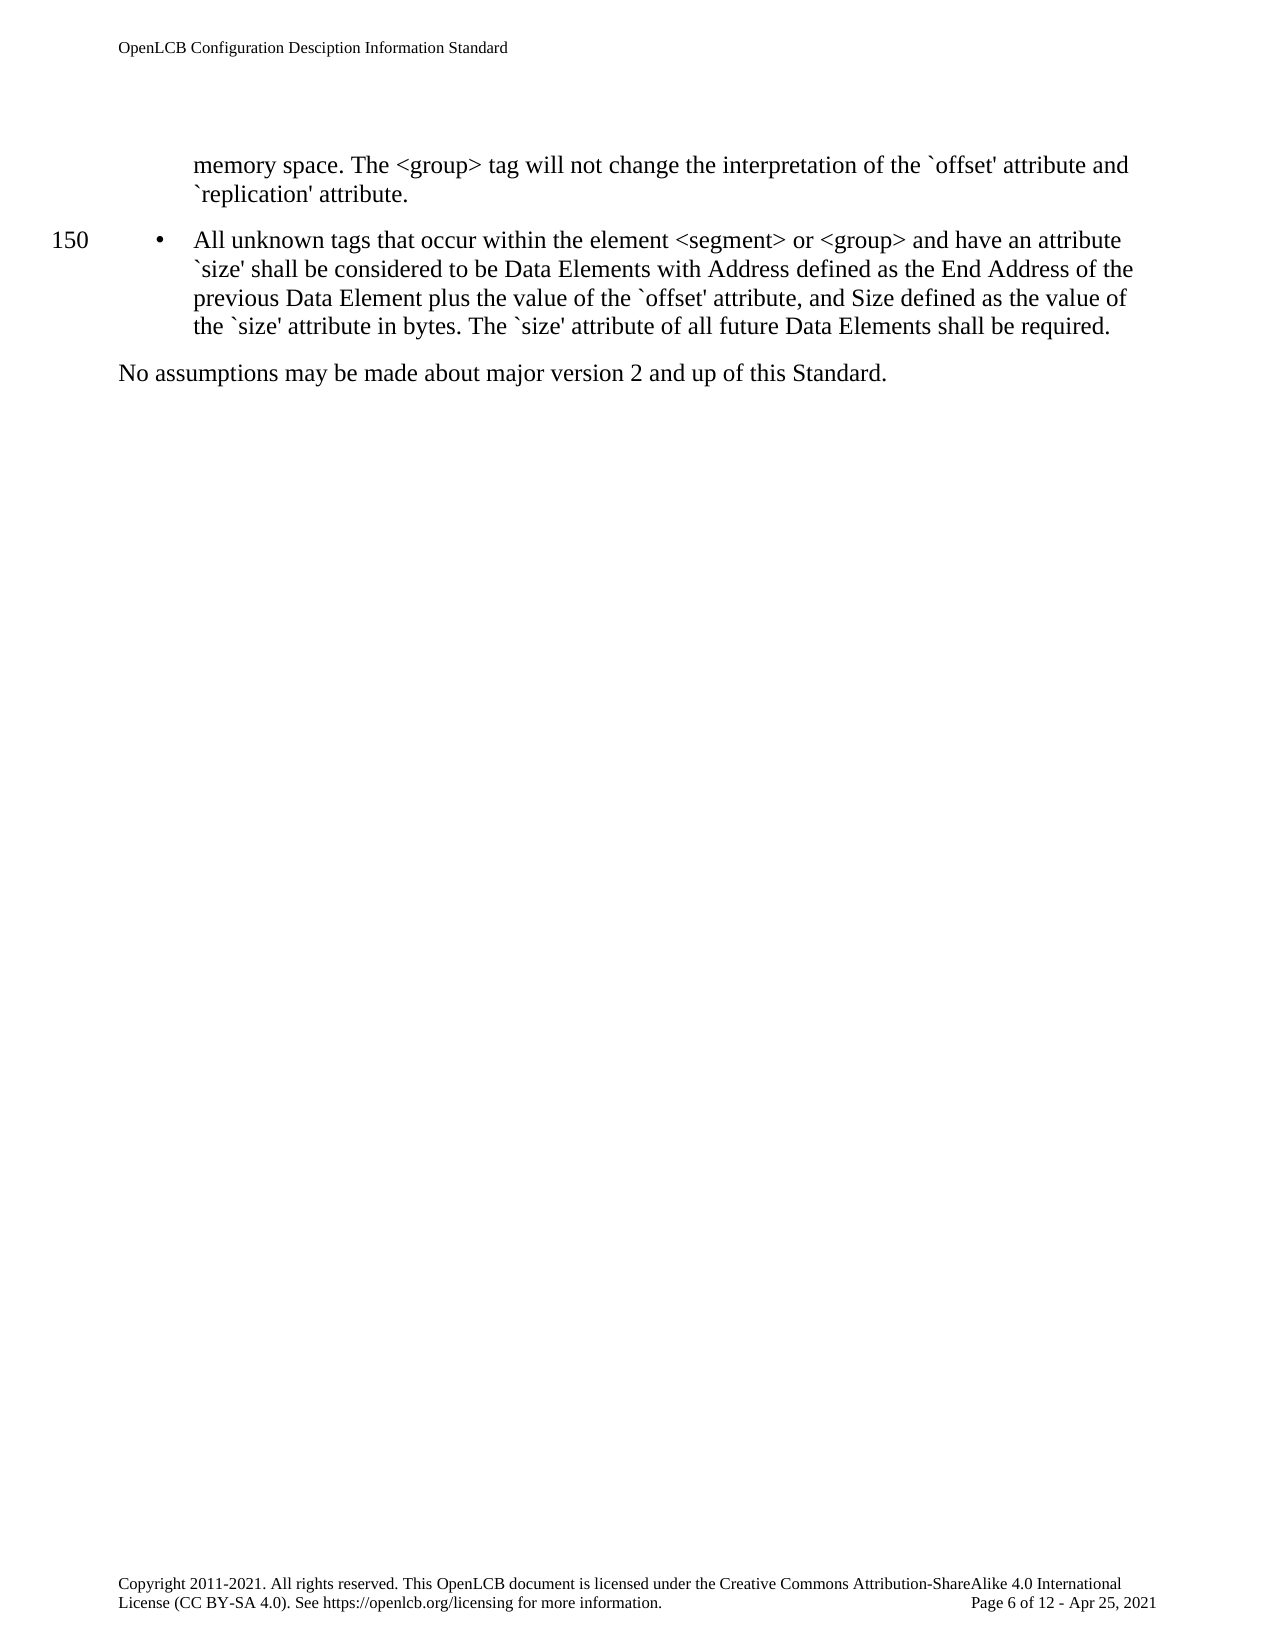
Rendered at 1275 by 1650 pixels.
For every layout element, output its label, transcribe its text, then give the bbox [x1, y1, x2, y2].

list All unknown tags that occur within the element <segment> or <group> and have an attribute `size' shall be considered to be Data Elements with Address defined as the End Address of the previous Data Element plus the value of the `offset' attribute, and Size defined as the value of the `size' attribute in bytes. The `size' attribute of all future Data Elements shall be required. [156, 225, 1157, 340]
list memory space. The <group> tag will not change the interpretation of the `offset' attribute and `replication' attribute. [156, 150, 1157, 207]
text No assumptions may be made about major version 2 and up of this Standard. [118, 358, 1157, 387]
